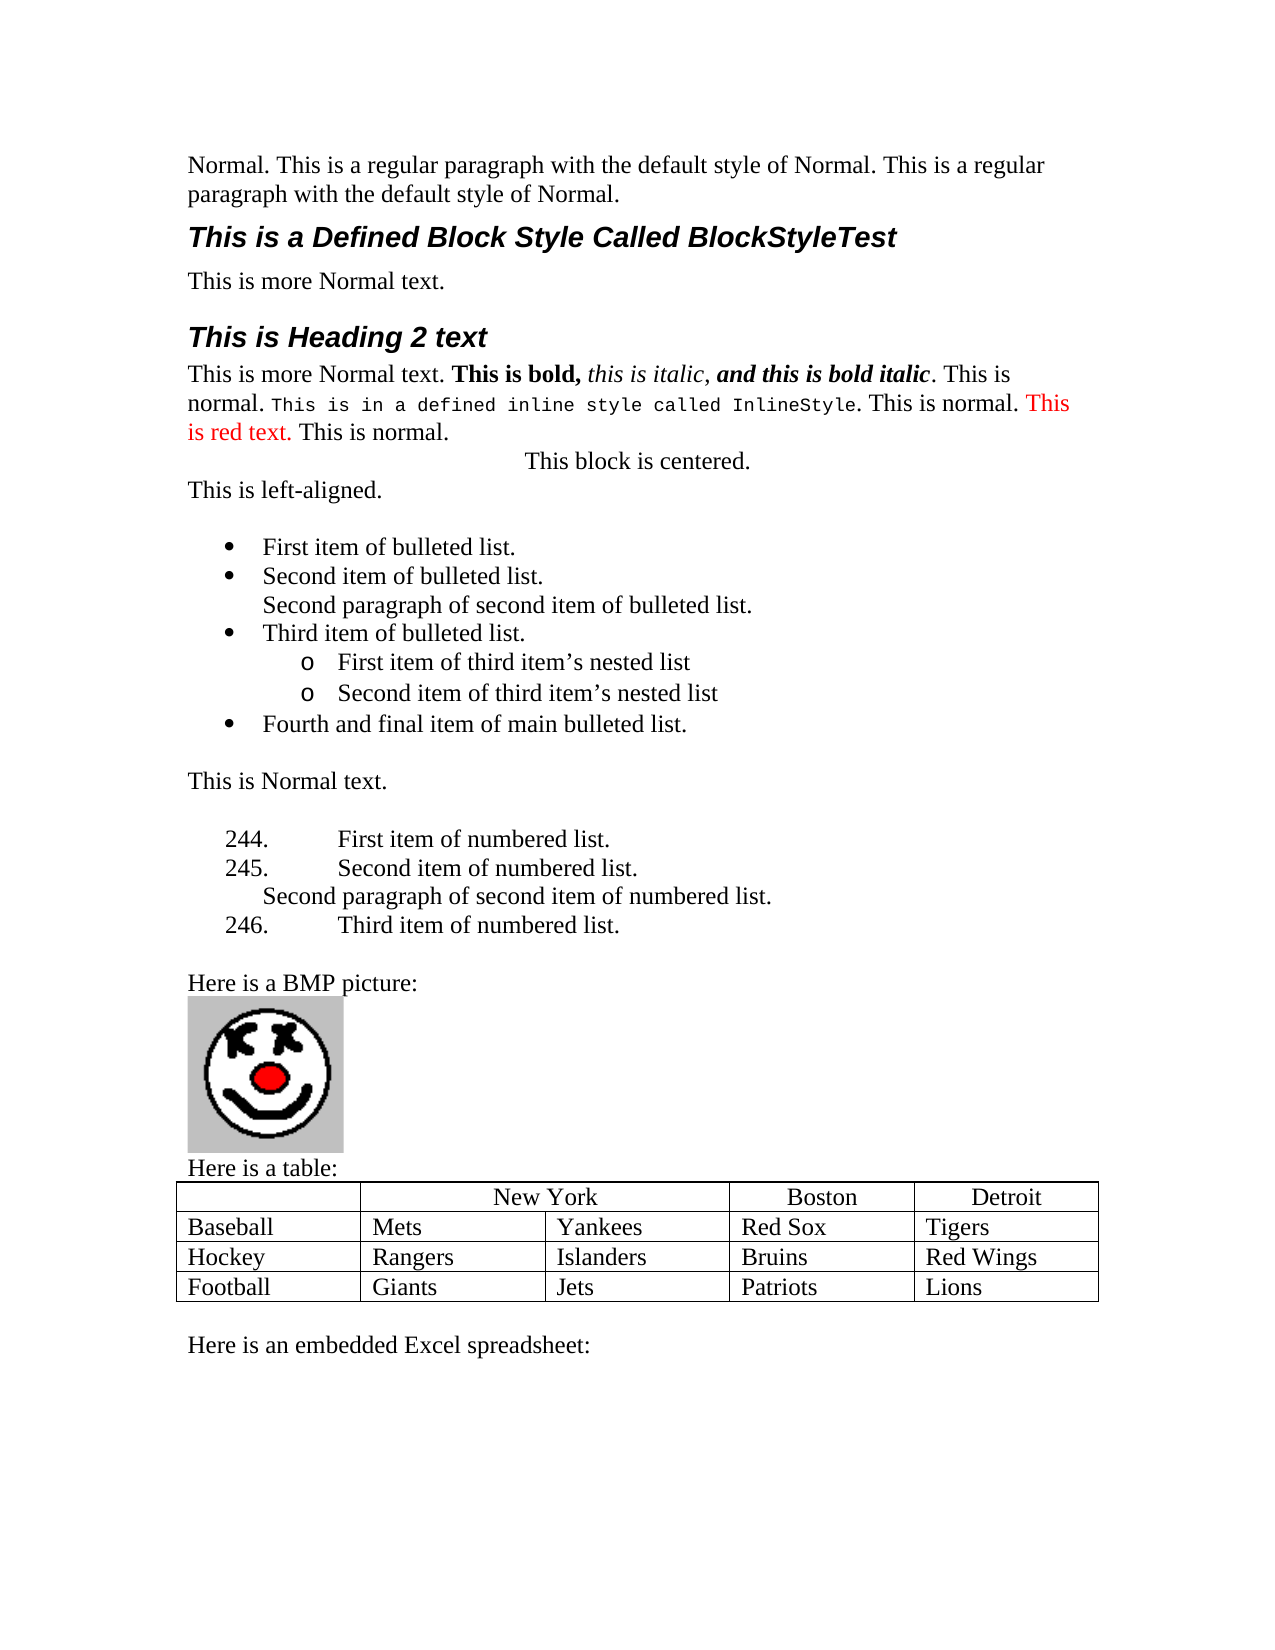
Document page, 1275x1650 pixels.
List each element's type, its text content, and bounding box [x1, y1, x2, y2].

table_cell Yankees [546, 1212, 729, 1241]
table_header Detroit [915, 1183, 1098, 1211]
table_cell Baseball [177, 1212, 360, 1241]
table_cell Mets [361, 1212, 545, 1241]
picture [187, 996, 344, 1153]
text Here is a table: [187, 1153, 1087, 1181]
list First item of bulleted list. [225, 532, 1087, 561]
list Third item of numbered list. [225, 910, 1087, 939]
table_cell Islanders [546, 1242, 729, 1271]
table_cell Red Wings [915, 1242, 1098, 1271]
text This is more Normal text. This is bold, this is italic, and this is bold italic. This is normal. This is in a defined inline style called InlineStyle. This is normal. This is red text. This is normal. [187, 359, 1087, 446]
table_cell Football [177, 1272, 360, 1301]
table_cell Jets [546, 1272, 729, 1301]
table_cell Bruins [730, 1242, 914, 1271]
text This is more Normal text. [187, 266, 1087, 295]
table_cell Rangers [361, 1242, 545, 1271]
text Second paragraph of second item of bulleted list. [262, 590, 1087, 618]
list Third item of bulleted list. [225, 618, 1087, 647]
list Second item of bulleted list. [225, 561, 1087, 590]
text Second paragraph of second item of numbered list. [262, 881, 1087, 910]
text This is left-aligned. [187, 475, 1087, 503]
text Normal. This is a regular paragraph with the default style of Normal. This is a regular paragraph with the default style of Normal. [187, 150, 1087, 207]
text Here is an embedded Excel spreadsheet: [187, 1330, 1087, 1359]
list Fourth and final item of main bulleted list. [225, 709, 1087, 738]
text This is a Defined Block Style Called BlockStyleTest [187, 220, 1087, 253]
table_header New York [361, 1183, 729, 1211]
list First item of numbered list. [225, 824, 1087, 853]
subtitle This is Heading 2 text [187, 320, 1087, 353]
table_cell Giants [361, 1272, 545, 1301]
table_cell Red Sox [730, 1212, 914, 1241]
table_cell Lions [915, 1272, 1098, 1301]
table_cell Patriots [730, 1272, 914, 1301]
list Second item of numbered list. [225, 853, 1087, 881]
table_cell Tigers [915, 1212, 1098, 1241]
list First item of third item’s nested list [300, 647, 1087, 678]
text This is Normal text. [187, 766, 1087, 795]
text This block is centered. [187, 446, 1087, 475]
table_header [177, 1183, 360, 1211]
table_cell Hockey [177, 1242, 360, 1271]
list Second item of third item’s nested list [300, 678, 1087, 709]
table_header Boston [730, 1183, 914, 1211]
text Here is a BMP picture: [187, 968, 1087, 996]
